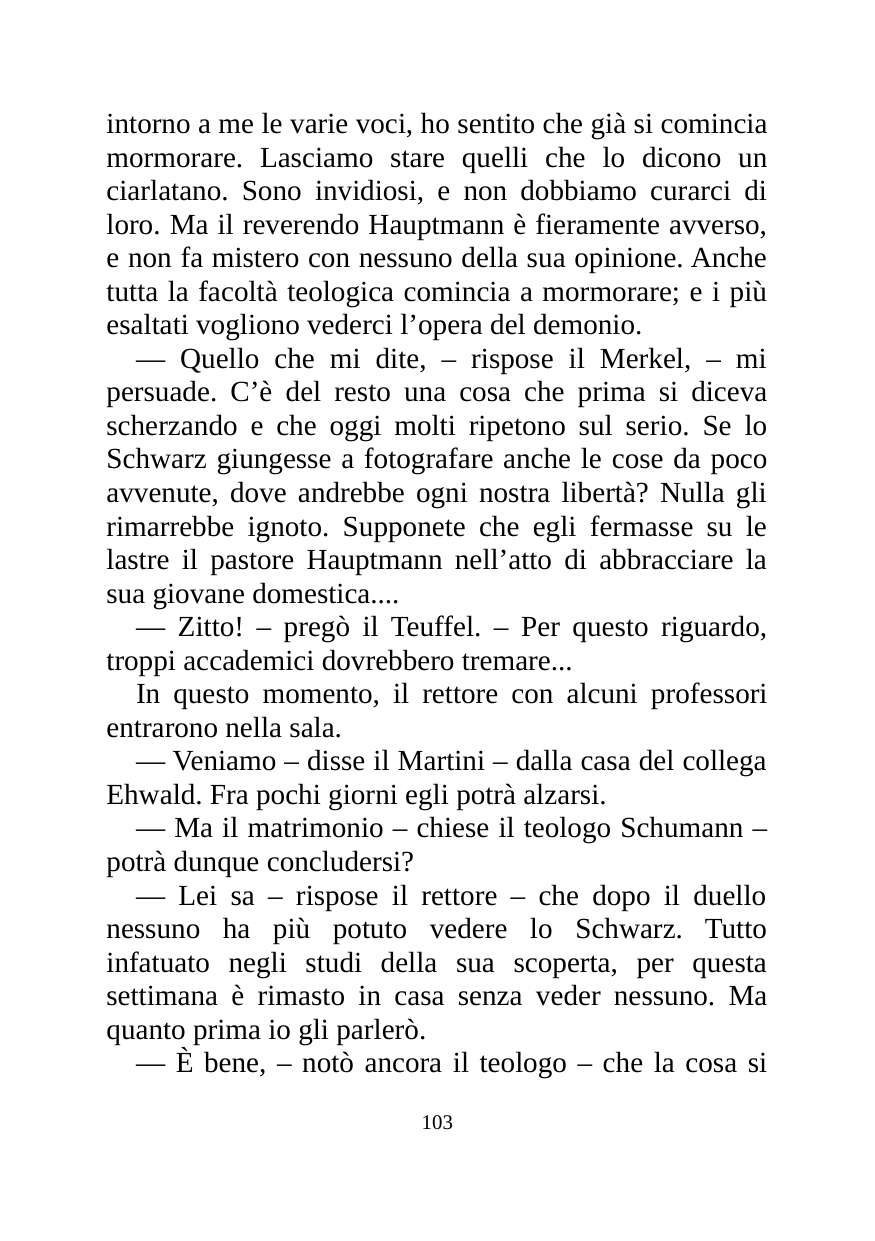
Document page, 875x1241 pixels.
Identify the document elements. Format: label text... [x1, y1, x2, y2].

text — Ma il matrimonio – chiese il teologo Schumann – potrà dunque concludersi? [106, 811, 768, 878]
text In questo momento, il rettore con alcuni professori entrarono nella sala. [106, 676, 768, 743]
text — Quello che mi dite, – rispose il Merkel, – mi persuade. C’è del resto una cosa che prima si diceva scherzando e che oggi molti ripetono sul serio. Se lo Schwarz giungesse a fotografare anche le cose da poco avvenute, dove andrebbe ogni nostra libertà? Nulla gli rimarrebbe ignoto. Supponete che egli fermasse su le lastre il pastore Hauptmann nell’atto di abbracciare la sua giovane domestica.... [106, 341, 768, 609]
text — Veniamo – disse il Martini – dalla casa del collega Ehwald. Fra pochi giorni egli potrà alzarsi. [106, 743, 768, 811]
text — È bene, – notò ancora il teologo – che la cosa si [106, 1045, 768, 1079]
text — Lei sa – rispose il rettore – che dopo il duello nessuno ha più potuto vedere lo Schwarz. Tutto infatuato negli studi della sua scoperta, per questa settimana è rimasto in casa senza veder nessuno. Ma quanto prima io gli parlerò. [106, 878, 768, 1045]
text — Zitto! – pregò il Teuffel. – Per questo riguardo, troppi accademici dovrebbero tremare... [106, 609, 768, 676]
text intorno a me le varie voci, ho sentito che già si comincia mormorare. Lasciamo stare quelli che lo dicono un ciarlatano. Sono invidiosi, e non dobbiamo curarci di loro. Ma il reverendo Hauptmann è fieramente avverso, e non fa mistero con nessuno della sua opinione. Anche tutta la facoltà teologica comincia a mormorare; e i più esaltati vogliono vederci l’opera del demonio. [106, 106, 768, 341]
